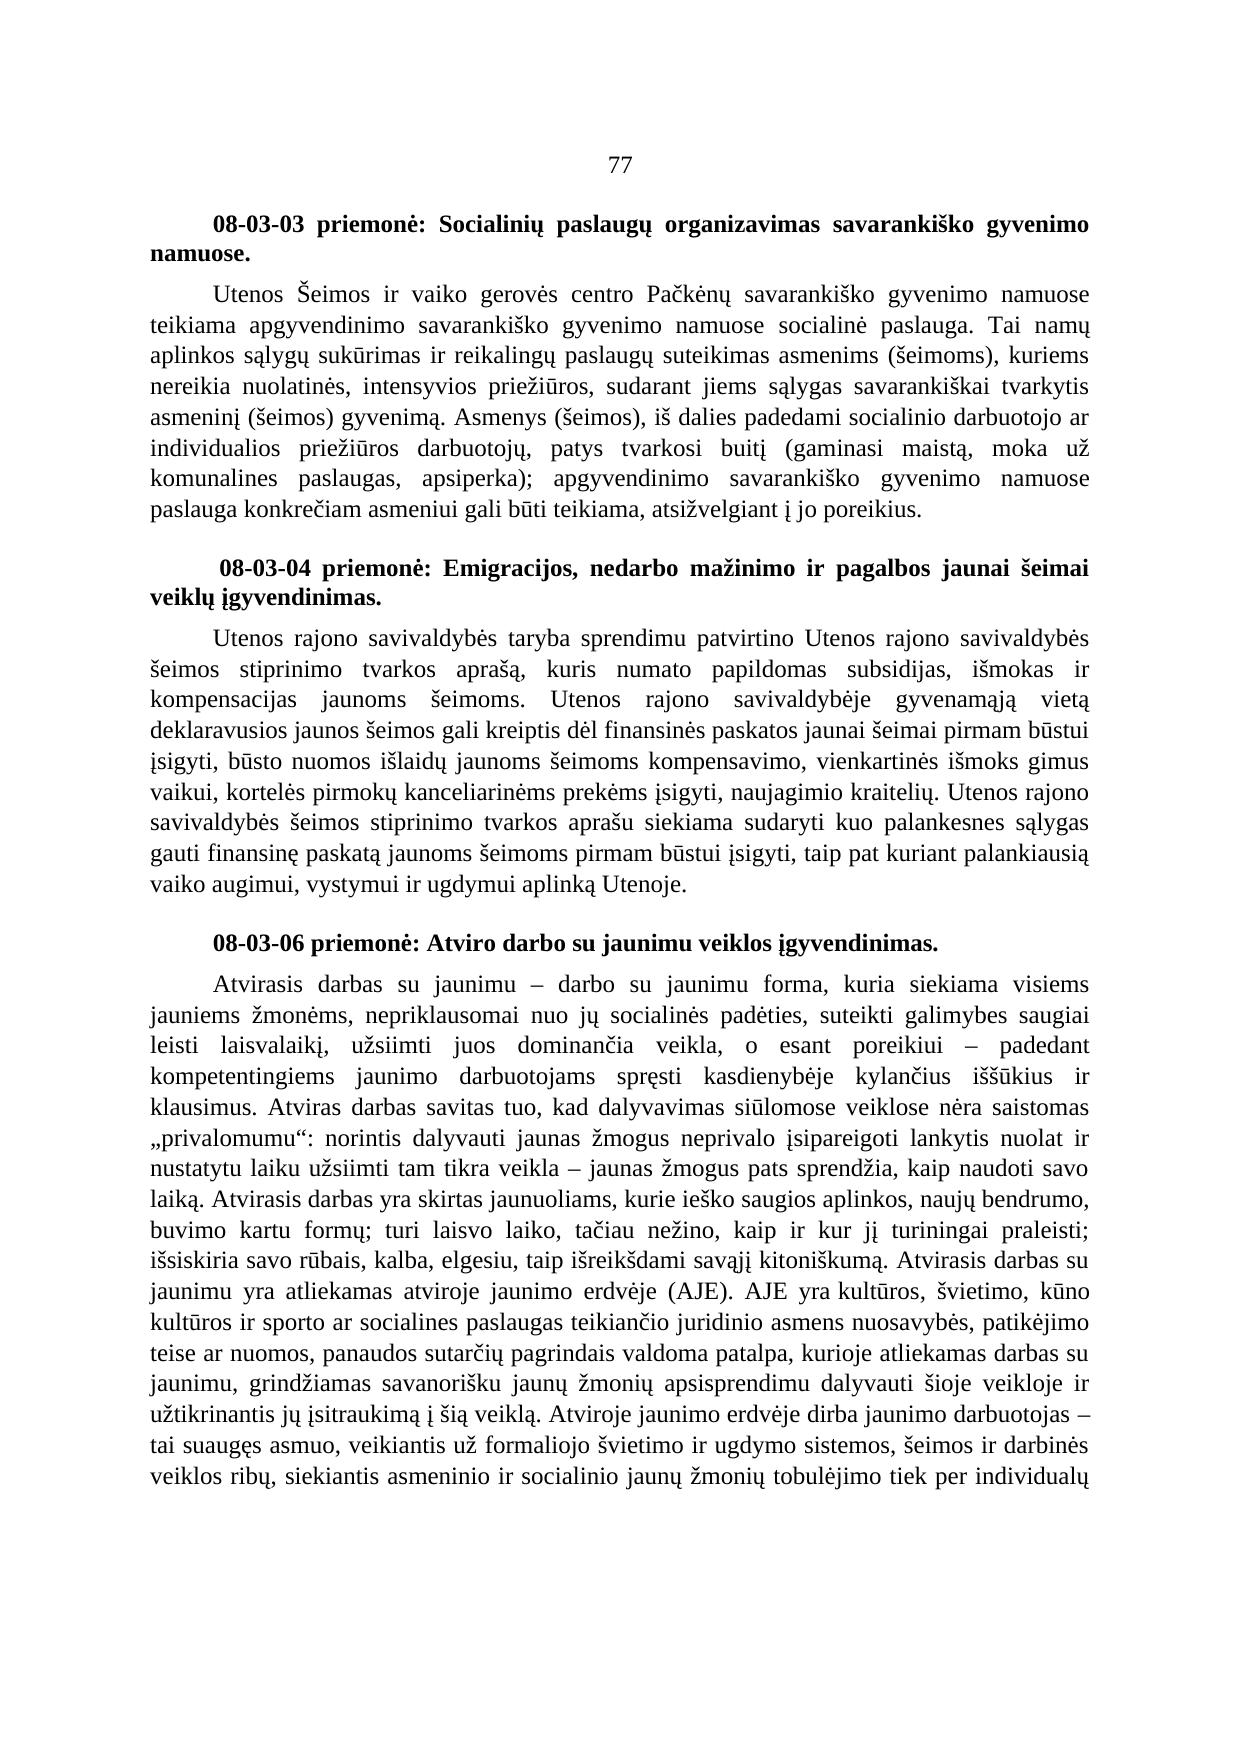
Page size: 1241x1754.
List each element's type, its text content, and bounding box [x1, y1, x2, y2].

text Utenos Šeimos ir vaiko gerovės centro Pačkėnų savarankiško gyvenimo namuose teikiama apgyvendinimo savarankiško gyvenimo namuose socialinė paslauga. Tai namų aplinkos sąlygų sukūrimas ir reikalingų paslaugų suteikimas asmenims (šeimoms), kuriems nereikia nuolatinės, intensyvios priežiūros, sudarant jiems sąlygas savarankiškai tvarkytis asmeninį (šeimos) gyvenimą. Asmenys (šeimos), iš dalies padedami socialinio darbuotojo ar individualios priežiūros darbuotojų, patys tvarkosi buitį (gaminasi maistą, moka už komunalines paslaugas, apsiperka); apgyvendinimo savarankiško gyvenimo namuose paslauga konkrečiam asmeniui gali būti teikiama, atsižvelgiant į jo poreikius. [150, 279, 1090, 523]
text Atvirasis darbas su jaunimu – darbo su jaunimu forma, kuria siekiama visiems jauniems žmonėms, nepriklausomai nuo jų socialinės padėties, suteikti galimybes saugiai leisti laisvalaikį, užsiimti juos dominančia veikla, o esant poreikiui – padedant kompetentingiems jaunimo darbuotojams spręsti kasdienybėje kylančius iššūkius ir klausimus. Atviras darbas savitas tuo, kad dalyvavimas siūlomose veiklose nėra saistomas „privalomumu“: norintis dalyvauti jaunas žmogus neprivalo įsipareigoti lankytis nuolat ir nustatytu laiku užsiimti tam tikra veikla – jaunas žmogus pats sprendžia, kaip naudoti savo laiką. Atvirasis darbas yra skirtas jaunuoliams, kurie ieško saugios aplinkos, naujų bendrumo, buvimo kartu formų; turi laisvo laiko, tačiau nežino, kaip ir kur jį turiningai praleisti; išsiskiria savo rūbais, kalba, elgesiu, taip išreikšdami savąjį kitoniškumą. Atvirasis darbas su jaunimu yra atliekamas atviroje jaunimo erdvėje (AJE). AJE yra kultūros, švietimo, kūno kultūros ir sporto ar socialines paslaugas teikiančio juridinio asmens nuosavybės, patikėjimo teise ar nuomos, panaudos sutarčių pagrindais valdoma patalpa, kurioje atliekamas darbas su jaunimu, grindžiamas savanorišku jaunų žmonių apsisprendimu dalyvauti šioje veikloje ir užtikrinantis jų įsitraukimą į šią veiklą. Atviroje jaunimo erdvėje dirba jaunimo darbuotojas – tai suaugęs asmuo, veikiantis už formaliojo švietimo ir ugdymo sistemos, šeimos ir darbinės veiklos ribų, siekiantis asmeninio ir socialinio jaunų žmonių tobulėjimo tiek per individualų [150, 969, 1090, 1489]
text 08-03-06 priemonė: Atviro darbo su jaunimu veiklos įgyvendinimas. [150, 928, 1090, 957]
text 08-03-03 priemonė: Socialinių paslaugų organizavimas savarankiško gyvenimo namuose. [150, 209, 1090, 267]
text 08-03-04 priemonė: Emigracijos, nedarbo mažinimo ir pagalbos jaunai šeimai veiklų įgyvendinimas. [150, 553, 1090, 611]
text Utenos rajono savivaldybės taryba sprendimu patvirtino Utenos rajono savivaldybės šeimos stiprinimo tvarkos aprašą, kuris numato papildomas subsidijas, išmokas ir kompensacijas jaunoms šeimoms. Utenos rajono savivaldybėje gyvenamąją vietą deklaravusios jaunos šeimos gali kreiptis dėl finansinės paskatos jaunai šeimai pirmam būstui įsigyti, būsto nuomos išlaidų jaunoms šeimoms kompensavimo, vienkartinės išmoks gimus vaikui, kortelės pirmokų kanceliarinėms prekėms įsigyti, naujagimio kraitelių. Utenos rajono savivaldybės šeimos stiprinimo tvarkos aprašu siekiama sudaryti kuo palankesnes sąlygas gauti finansinę paskatą jaunoms šeimoms pirmam būstui įsigyti, taip pat kuriant palankiausią vaiko augimui, vystymui ir ugdymui aplinką Utenoje. [150, 623, 1090, 898]
